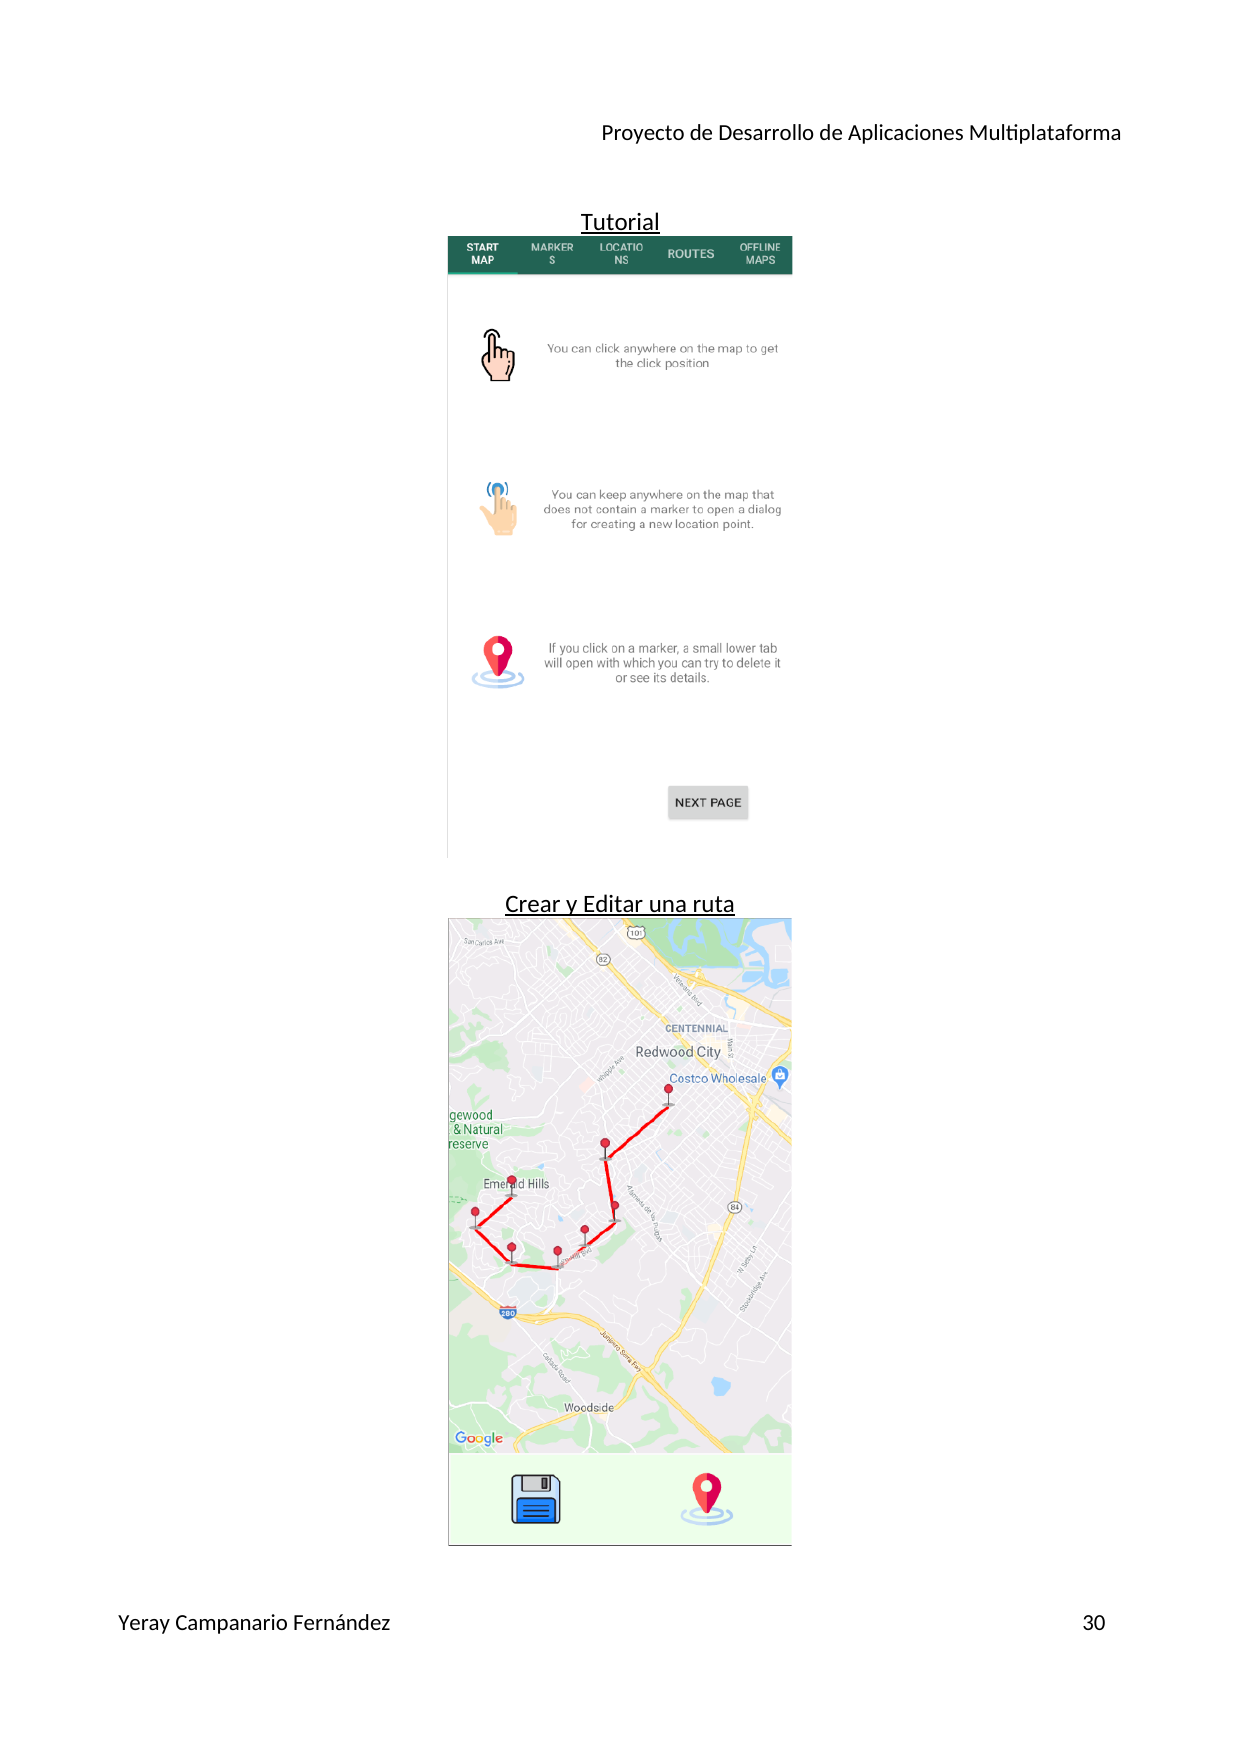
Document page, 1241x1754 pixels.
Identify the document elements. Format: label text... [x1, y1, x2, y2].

text Crear y Editar una ruta [118, 888, 1122, 919]
text Tutorial [118, 206, 1122, 237]
picture [447, 236, 793, 858]
picture [448, 918, 792, 1546]
